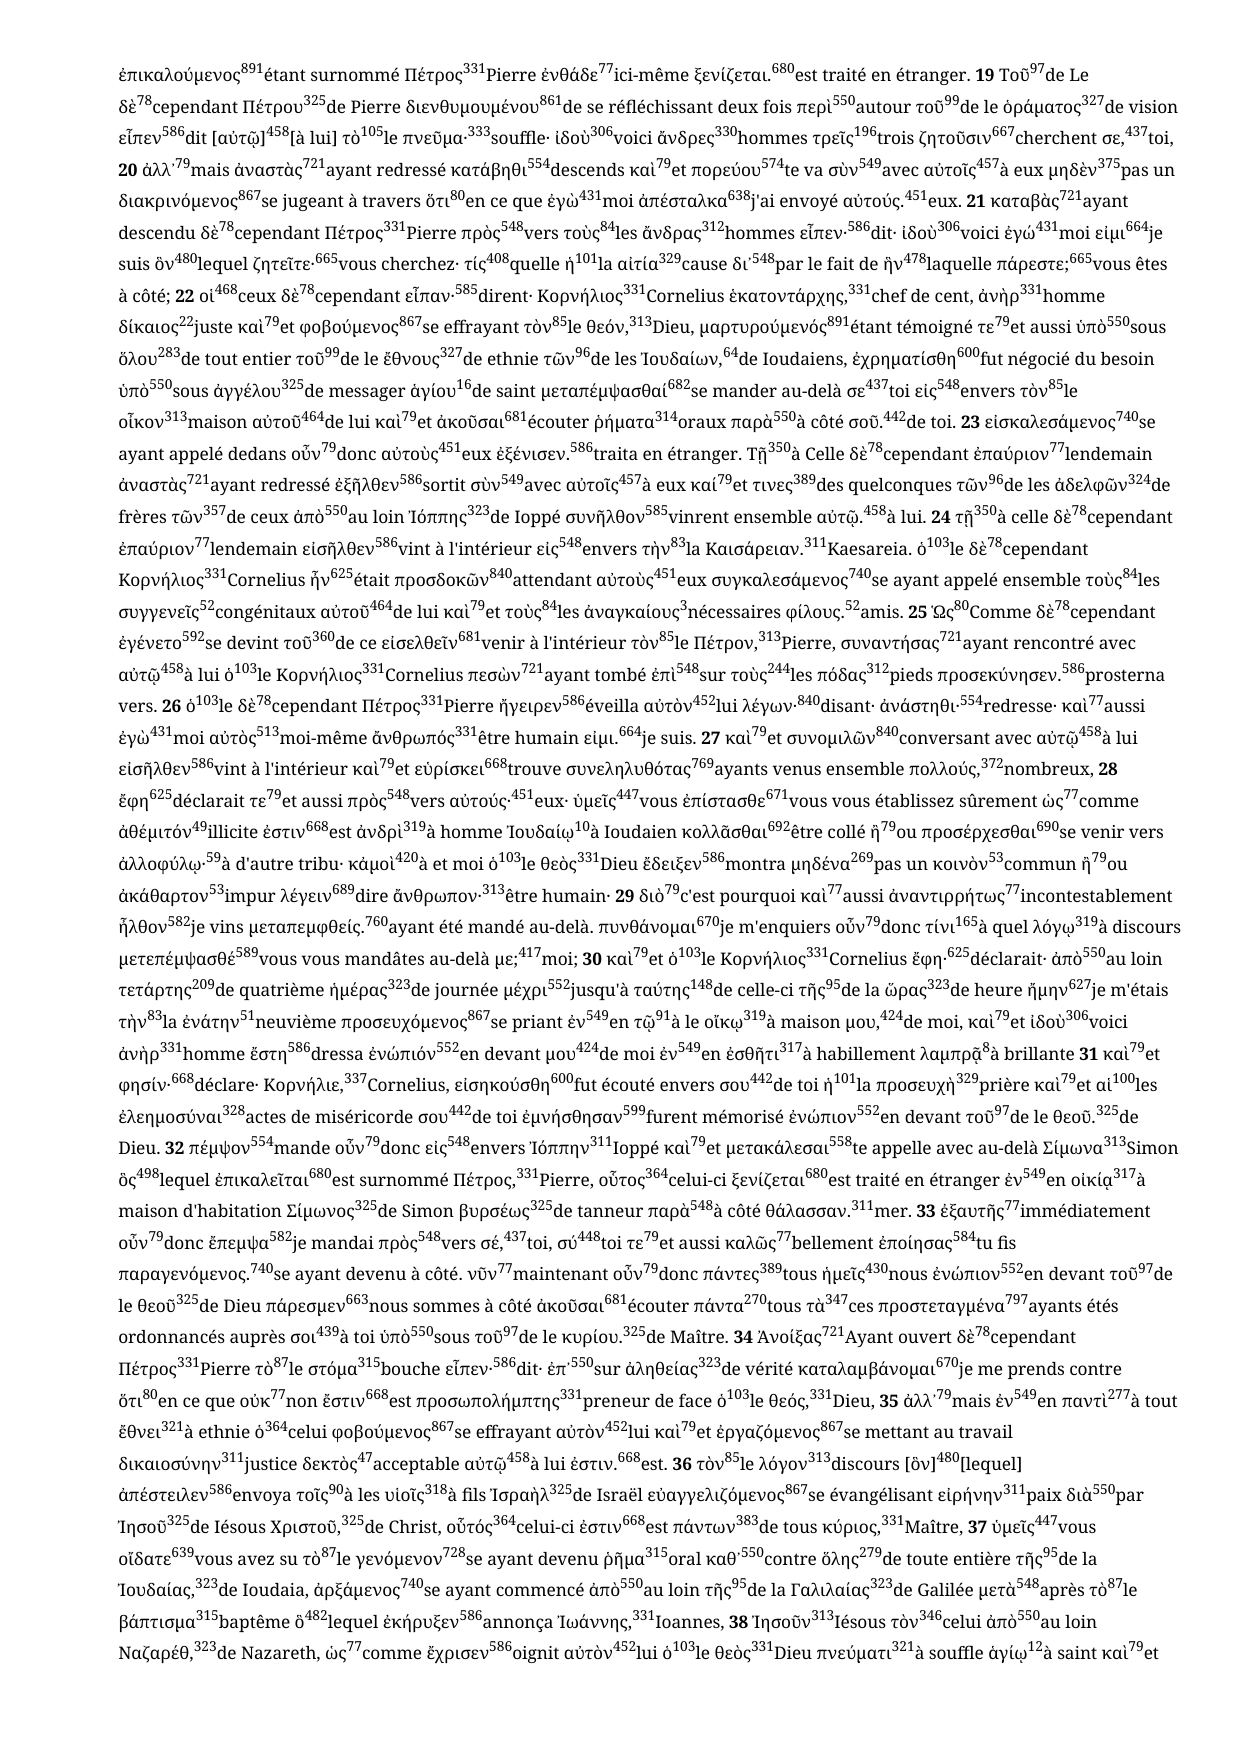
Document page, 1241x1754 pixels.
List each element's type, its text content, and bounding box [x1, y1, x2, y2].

text 1 Ἀνὴρ331Homme δέ78cependant τις287un quelconque ἐν549en Καισαρείᾳ317à Kaesareia ὀνόματι321à nom Κορνήλιος,331Cornelius, ἑκατοντάρχης331chef de cent ἐκ550hors σπείρης323de spirale τῆς356de celle καλουμένης883de étante appelée Ἰταλικῆς,40de Italique, 2 εὐσεβὴς71pieux καὶ79et φοβούμενος867se effrayant τὸν85le θεὸν313Dieu σὺν549avec παντὶ275à tout τῷ91à le οἴκῳ319à maison αὐτοῦ,464de lui, ποιῶν840faisant ἐλεημοσύνας310actes de miséricorde πολλὰς266nombreuses τῷ91à le λαῷ319à peuple καὶ79et δεόμενος867se attachant de lien τοῦ97de le θεοῦ325de Dieu διὰ550par παντός,386de tout, 3 εἶδεν586vit ἐν549en ὁράματι321à vision φανερῶς77visiblement ὡσεὶ80comme si περὶ548autour ὥραν311heure ἐνάτην201neuvième τῆς95de la ἡμέρας323de journée ἄγγελον313messager τοῦ97de le θεοῦ325de Dieu εἰσελθόντα707ayant venu à l'intérieur πρὸς548vers αὐτὸν452lui καὶ79et εἰπόντα707ayant dit αὐτῷ·458à lui· Κορνήλιε.337Cornelius. 4 ὁ469celui δὲ78cependant ἀτενίσας721ayant regardé fixement αὐτῷ458à lui καὶ79et ἔμφοβος47en effroi γενόμενος740se ayant devenu εἶπεν·586dit· τί412quel ἐστιν,668est, κύριε;337Maître; εἶπεν586dit δὲ78cependant αὐτῷ·458à lui· αἱ100les προσευχαί328prières σου442de toi καὶ79et αἱ100les ἐλεημοσύναι328actes de miséricorde σου442de toi ἀνέβησαν585montèrent εἰς548envers μνημόσυνον315souvenance ἔμπροσθεν552en devers τοῦ97de le θεοῦ.325de Dieu. 5 καὶ79et νῦν77maintenant πέμψον554mande ἄνδρας312hommes εἰς548envers Ἰόππην311Ioppé καὶ79et μετάπεμψαι558te mande au-delà Σίμωνά313Simon τινα269un quelconque ὃς498lequel ἐπικαλεῖται680est surnommé Πέτρος·331Pierre· 6 οὗτος364celui-ci ξενίζεται680est traité en étranger παρά549à côté τινι275à un quelconque Σίμωνι319à Simon βυρσεῖ,319à tanneur, ᾧ486à lequel ἐστιν668est οἰκία329maison d'habitation παρὰ548à côté θάλασσαν.311mer. 7 ὡς80comme δὲ78cependant ἀπῆλθεν586éloigna ὁ103le ἄγγελος331messager ὁ364celui λαλῶν840bavardant αὐτῷ,458à lui, φωνήσας721ayant sonné de voix δύο52deux τῶν96de les οἰκετῶν324de habitants de maison καὶ79et στρατιώτην313soldat εὐσεβῆ4pieux τῶν357de ceux προσκαρτερούντων833de endurants auprès αὐτῷ458à lui 8 καὶ79et ἐξηγησάμενος740se ayant raconté ἅπαντα374en totalités αὐτοῖς457à eux ἀπέστειλεν586envoya αὐτοὺς451eux εἰς548envers τὴν83la Ἰόππην.311Ioppé. 9 Τῇ350à Celle δὲ78cependant ἐπαύριον,77lendemain, ὁδοιπορούντων833de allants en chemin ἐκείνων357de ceux-là καὶ79et τῇ89à la πόλει317à cité ἐγγιζόντων,833de approchants, ἀνέβη586monta Πέτρος331Pierre ἐπὶ548sur τὸ87le δῶμα315dôme προσεύξασθαι682se prier περὶ548autour ὥραν311heure ἕκτην.201sixième. 10 ἐγένετο592se devint δὲ78cependant πρόσπεινος47affamé auprès καὶ79et ἤθελεν625voulait γεύσασθαι.682se goûter. παρασκευαζόντων833de équipants à côté δὲ78cependant αὐτῶν463de eux ἐγένετο592se devint ἐπ᾽548sur αὐτὸν452lui ἔκστασις329extase 11 καὶ79et θεωρεῖ668observe τὸν85le οὐρανὸν313ciel ἀνεῳγμένον796ayant été ouvert καὶ79et καταβαῖνον824descendant σκεῦός315ustensile τι271un quelconque ὡς80comme ὀθόνην311toile de fin lin μεγάλην2grande τέσσαρσιν182à quatre ἀρχαῖς316à origines καθιέμενον877étant fait descendre ἐπὶ550sur τῆς95de la γῆς,323de terre, 12 ἐν549en ᾧ488à lequel ὑπῆρχεν625subsistait πάντα288tous τὰ104les τετράποδα72quadrupèdes καὶ79et ἑρπετὰ332reptiles τῆς95de la γῆς323de terre καὶ79et πετεινὰ332volatiles τοῦ97de le οὐρανοῦ.325de ciel. 13 καὶ79et ἐγένετο592se devint φωνὴ329son de voix πρὸς548vers αὐτόν·452lui· ἀναστάς,721ayant redressé, Πέτρε,337Pierre, θῦσον554sacrifie καὶ79et φάγε.554mange. 14 ὁ103le δὲ78cependant Πέτρος331Pierre εἶπεν·586dit· μηδαμῶς,77certainement non, κύριε,337Maître, ὅτι80en ce que οὐδέποτε77pas cependant à un moment ἔφαγον582je mangeai πᾶν271tout κοινὸν55commun καὶ79et ἀκάθαρτον.55impur. 15 καὶ79et φωνὴ329son de voix πάλιν77de nouveau ἐκ550hors δευτέρου67de deuxième πρὸς548vers αὐτόν·452lui· ἃ481lesquels ὁ103le θεὸς331Dieu ἐκαθάρισεν,586purifia, σὺ448toi μὴ77ne pas κοίνου.570rends commun. 16 τοῦτο366ce-ci δὲ78cependant ἐγένετο592se devint ἐπὶ547sur τρὶς77trois fois καὶ79et εὐθὺς77directement ἀνελήμφθη600fut pris de bas en haut τὸ105le σκεῦος333ustensile εἰς548envers τὸν85le οὐρανόν.313ciel. 17 Ὡς80Comme δὲ78cependant ἐν549en ἑαυτῷ533à lui-même διηπόρει625hésitait complètement ὁ103le Πέτρος331Pierre τί412quel ἂν340le cas échéant εἴη700que soit τὸ105le ὅραμα333vision ὃ482lequel εἶδεν,586vit, ἰδοὺ306voici οἱ102les ἄνδρες330hommes οἱ363ceux ἀπεσταλμένοι812ayants étés envoyés ὑπὸ550sous τοῦ97de le Κορνηλίου325de Cornelius διερωτήσαντες720ayants sollicités à travers τὴν83la οἰκίαν311maison d'habitation τοῦ97de le Σίμωνος325de Simon ἐπέστησαν585présentèrent ἐπὶ548sur τὸν85le πυλῶνα,313portail, 18 καὶ79et φωνήσαντες720ayants sonnés de voix ἐπυνθάνοντο630se enquéraient εἰ80si Σίμων331Simon ὁ498celui ἐπικαλούμενος891étant surnommé Πέτρος331Pierre ἐνθάδε77ici-même ξενίζεται.680est traité en étranger. 19 Τοῦ97de Le δὲ78cependant Πέτρου325de Pierre διενθυμουμένου861de se réfléchissant deux fois περὶ550autour τοῦ99de le ὁράματος327de vision εἶπεν586dit [αὐτῷ]458[à lui] τὸ105le πνεῦμα·333souffle· ἰδοὺ306voici ἄνδρες330hommes τρεῖς196trois ζητοῦσιν667cherchent σε,437toi, 20 ἀλλ᾽79mais ἀναστὰς721ayant redressé κατάβηθι554descends καὶ79et πορεύου574te va σὺν549avec αὐτοῖς457à eux μηδὲν375pas un διακρινόμενος867se jugeant à travers ὅτι80en ce que ἐγὼ431moi ἀπέσταλκα638j'ai envoyé αὐτούς.451eux. 21 καταβὰς721ayant descendu δὲ78cependant Πέτρος331Pierre πρὸς548vers τοὺς84les ἄνδρας312hommes εἶπεν·586dit· ἰδοὺ306voici ἐγώ431moi εἰμι664je suis ὃν480lequel ζητεῖτε·665vous cherchez· τίς408quelle ἡ101la αἰτία329cause δι᾽548par le fait de ἣν478laquelle πάρεστε;665vous êtes à côté; 22 οἱ468ceux δὲ78cependant εἶπαν·585dirent· Κορνήλιος331Cornelius ἑκατοντάρχης,331chef de cent, ἀνὴρ331homme δίκαιος22juste καὶ79et φοβούμενος867se effrayant τὸν85le θεόν,313Dieu, μαρτυρούμενός891étant témoigné τε79et aussi ὑπὸ550sous ὅλου283de tout entier τοῦ99de le ἔθνους327de ethnie τῶν96de les Ἰουδαίων,64de Ioudaiens, ἐχρηματίσθη600fut négocié du besoin ὑπὸ550sous ἀγγέλου325de messager ἁγίου16de saint μεταπέμψασθαί682se mander au-delà σε437toi εἰς548envers τὸν85le οἶκον313maison αὐτοῦ464de lui καὶ79et ἀκοῦσαι681écouter ῥήματα314oraux παρὰ550à côté σοῦ.442de toi. 23 εἰσκαλεσάμενος740se ayant appelé dedans οὖν79donc αὐτοὺς451eux ἐξένισεν.586traita en étranger. Τῇ350à Celle δὲ78cependant ἐπαύριον77lendemain ἀναστὰς721ayant redressé ἐξῆλθεν586sortit σὺν549avec αὐτοῖς457à eux καί79et τινες389des quelconques τῶν96de les ἀδελφῶν324de frères τῶν357de ceux ἀπὸ550au loin Ἰόππης323de Ioppé συνῆλθον585vinrent ensemble αὐτῷ.458à lui. 24 τῇ350à celle δὲ78cependant ἐπαύριον77lendemain εἰσῆλθεν586vint à l'intérieur εἰς548envers τὴν83la Καισάρειαν.311Kaesareia. ὁ103le δὲ78cependant Κορνήλιος331Cornelius ἦν625était προσδοκῶν840attendant αὐτοὺς451eux συγκαλεσάμενος740se ayant appelé ensemble τοὺς84les συγγενεῖς52congénitaux αὐτοῦ464de lui καὶ79et τοὺς84les ἀναγκαίους3nécessaires φίλους.52amis. 25 Ὡς80Comme δὲ78cependant ἐγένετο592se devint τοῦ360de ce εἰσελθεῖν681venir à l'intérieur τὸν85le Πέτρον,313Pierre, συναντήσας721ayant rencontré avec αὐτῷ458à lui ὁ103le Κορνήλιος331Cornelius πεσὼν721ayant tombé ἐπὶ548sur τοὺς244les πόδας312pieds προσεκύνησεν.586prosterna vers. 26 ὁ103le δὲ78cependant Πέτρος331Pierre ἤγειρεν586éveilla αὐτὸν452lui λέγων·840disant· ἀνάστηθι·554redresse· καὶ77aussi ἐγὼ431moi αὐτὸς513moi-même ἄνθρωπός331être humain εἰμι.664je suis. 27 καὶ79et συνομιλῶν840conversant avec αὐτῷ458à lui εἰσῆλθεν586vint à l'intérieur καὶ79et εὑρίσκει668trouve συνεληλυθότας769ayants venus ensemble πολλούς,372nombreux, 28 ἔφη625déclarait τε79et aussi πρὸς548vers αὐτούς·451eux· ὑμεῖς447vous ἐπίστασθε671vous vous établissez sûrement ὡς77comme ἀθέμιτόν49illicite ἐστιν668est ἀνδρὶ319à homme Ἰουδαίῳ10à Ioudaien κολλᾶσθαι692être collé ἢ79ou προσέρχεσθαι690se venir vers ἀλλοφύλῳ·59à d'autre tribu· κἀμοὶ420à et moi ὁ103le θεὸς331Dieu ἔδειξεν586montra μηδένα269pas un κοινὸν53commun ἢ79ou ἀκάθαρτον53impur λέγειν689dire ἄνθρωπον·313être humain· 29 διὸ79c'est pourquoi καὶ77aussi ἀναντιρρήτως77incontestablement ἦλθον582je vins μεταπεμφθείς.760ayant été mandé au-delà. πυνθάνομαι670je m'enquiers οὖν79donc τίνι165à quel λόγῳ319à discours μετεπέμψασθέ589vous vous mandâtes au-delà με;417moi; 30 καὶ79et ὁ103le Κορνήλιος331Cornelius ἔφη·625déclarait· ἀπὸ550au loin τετάρτης209de quatrième ἡμέρας323de journée μέχρι552jusqu'à ταύτης148de celle-ci τῆς95de la ὥρας323de heure ἤμην627je m'étais τὴν83la ἐνάτην51neuvième προσευχόμενος867se priant ἐν549en τῷ91à le οἴκῳ319à maison μου,424de moi, καὶ79et ἰδοὺ306voici ἀνὴρ331homme ἔστη586dressa ἐνώπιόν552en devant μου424de moi ἐν549en ἐσθῆτι317à habillement λαμπρᾷ8à brillante 31 καὶ79et φησίν·668déclare· Κορνήλιε,337Cornelius, εἰσηκούσθη600fut écouté envers σου442de toi ἡ101la προσευχὴ329prière καὶ79et αἱ100les ἐλεημοσύναι328actes de miséricorde σου442de toi ἐμνήσθησαν599furent mémorisé ἐνώπιον552en devant τοῦ97de le θεοῦ.325de Dieu. 32 πέμψον554mande οὖν79donc εἰς548envers Ἰόππην311Ioppé καὶ79et μετακάλεσαι558te appelle avec au-delà Σίμωνα313Simon ὃς498lequel ἐπικαλεῖται680est surnommé Πέτρος,331Pierre, οὗτος364celui-ci ξενίζεται680est traité en étranger ἐν549en οἰκίᾳ317à maison d'habitation Σίμωνος325de Simon βυρσέως325de tanneur παρὰ548à côté θάλασσαν.311mer. 33 ἐξαυτῆς77immédiatement οὖν79donc ἔπεμψα582je mandai πρὸς548vers σέ,437toi, σύ448toi τε79et aussi καλῶς77bellement ἐποίησας584tu fis παραγενόμενος.740se ayant devenu à côté. νῦν77maintenant οὖν79donc πάντες389tous ἡμεῖς430nous ἐνώπιον552en devant τοῦ97de le θεοῦ325de Dieu πάρεσμεν663nous sommes à côté ἀκοῦσαι681écouter πάντα270tous τὰ347ces προστεταγμένα797ayants étés ordonnancés auprès σοι439à toi ὑπὸ550sous τοῦ97de le κυρίου.325de Maître. 34 Ἀνοίξας721Ayant ouvert δὲ78cependant Πέτρος331Pierre τὸ87le στόμα315bouche εἶπεν·586dit· ἐπ᾽550sur ἀληθείας323de vérité καταλαμβάνομαι670je me prends contre ὅτι80en ce que οὐκ77non ἔστιν668est προσωπολήμπτης331preneur de face ὁ103le θεός,331Dieu, 35 ἀλλ᾽79mais ἐν549en παντὶ277à tout ἔθνει321à ethnie ὁ364celui φοβούμενος867se effrayant αὐτὸν452lui καὶ79et ἐργαζόμενος867se mettant au travail δικαιοσύνην311justice δεκτὸς47acceptable αὐτῷ458à lui ἐστιν.668est. 36 τὸν85le λόγον313discours [ὃν]480[lequel] ἀπέστειλεν586envoya τοῖς90à les υἱοῖς318à fils Ἰσραὴλ325de Israël εὐαγγελιζόμενος867se évangélisant εἰρήνην311paix διὰ550par Ἰησοῦ325de Iésous Χριστοῦ,325de Christ, οὗτός364celui-ci ἐστιν668est πάντων383de tous κύριος,331Maître, 37 ὑμεῖς447vous οἴδατε639vous avez su τὸ87le γενόμενον728se ayant devenu ῥῆμα315oral καθ᾽550contre ὅλης279de toute entière τῆς95de la Ἰουδαίας,323de Ioudaia, ἀρξάμενος740se ayant commencé ἀπὸ550au loin τῆς95de la Γαλιλαίας323de Galilée μετὰ548après τὸ87le βάπτισμα315baptême ὃ482lequel ἐκήρυξεν586annonça Ἰωάννης,331Ioannes, 38 Ἰησοῦν313Iésous τὸν346celui ἀπὸ550au loin Ναζαρέθ,323de Nazareth, ὡς77comme ἔχρισεν586oignit αὐτὸν452lui ὁ103le θεὸς331Dieu πνεύματι321à souffle ἁγίῳ12à saint καὶ79et δυνάμει,317à puissance, ὃς498lequel διῆλθεν586passa à travers εὐεργετῶν840travaillant au bien καὶ79et ἰώμενος867se guérissant πάντας372tous τοὺς345ceux καταδυναστευομένους874étants régnés en dynastes de haut en bas ὑπὸ550sous τοῦ97de le διαβόλου,65de diable, ὅτι80en ce que ὁ103le θεὸς331Dieu ἦν625était μετ᾽550avec αὐτοῦ.464de lui. 39 καὶ79et ἡμεῖς430nous μάρτυρες330témoins πάντων385de tous ὧν493de lesquels ἐποίησεν586fit ἔν549en τε79et aussi τῇ89à la χώρᾳ317à région τῶν96de les Ἰουδαίων64de Ioudaiens καὶ79et [ἐν]549[en] Ἰερουσαλήμ.317à Ierousalem. ὃν480lequel καὶ77aussi ἀνεῖλαν585saisirent de bas en haut κρεμάσαντες720ayants suspendus ἐπὶ550sur ξύλου,327de bois, 40 τοῦτον346celui-ci ὁ103le θεὸς331Dieu ἤγειρεν586éveilla [ἐν]549[en] τῇ89à la τρίτῃ206à troisième ἡμέρᾳ317à journée καὶ79et ἔδωκεν586donna αὐτὸν452lui ἐμφανῆ32visible dedans γενέσθαι,682se devenir, 41 οὐ77non παντὶ275à tout τῷ91à le λαῷ,319à peuple, ἀλλὰ79mais μάρτυσιν318à témoins τοῖς351à ceux προκεχειροτονημένοις800à ayants étés désignés de main d'avance ὑπὸ550sous τοῦ97de le θεοῦ,325de Dieu, ἡμῖν,419à nous, οἵτινες497lesquels des quelconques συνεφάγομεν581nous mangeâmes avec καὶ79et συνεπίομεν581nous bûmes avec αὐτῷ458à lui μετὰ548après τὸ348ce ἀναστῆναι681redresser αὐτὸν452lui ἐκ550hors νεκρῶν·64de morts· 42 καὶ79et παρήγγειλεν586messagea à côté ἡμῖν419à nous κηρύξαι681annoncer τῷ91à le λαῷ319à peuple καὶ79et διαμαρτύρασθαι682se passer témoignage ὅτι80en ce que οὗτός364celui-ci ἐστιν668est ὁ364celui ὡρισμένος813ayant été délimité ὑπὸ550sous τοῦ97de le θεοῦ325de Dieu κριτὴς331juge ζώντων833de vivants καὶ79et νεκρῶν.64de morts. 43 τούτῳ352à celui-ci πάντες286tous οἱ102les προφῆται330prophètes μαρτυροῦσιν667témoignent ἄφεσιν311abandon ἁμαρτιῶν322de fautes λαβεῖν681prendre διὰ550par τοῦ99de le ὀνόματος327de nom αὐτοῦ464de lui πάντα373tout τὸν346celui πιστεύοντα822croyant εἰς548envers αὐτόν.452lui. 44 Ἔτι77Encore λαλοῦντος834de bavardant τοῦ97de le Πέτρου325de Pierre τὰ86les ῥήματα314oraux ταῦτα139ces-ci ἐπέπεσεν586tomba dessus τὸ105le πνεῦμα333souffle τὸ105le ἅγιον24saint ἐπὶ548sur πάντας372tous τοὺς345ceux ἀκούοντας821écoutants τὸν85le λόγον.313discours. 45 καὶ79et ἐξέστησαν585extasièrent οἱ102les ἐκ550hors περιτομῆς323de circoncision πιστοὶ70croyables ὅσοι497autant lesquels συνῆλθαν585vinrent ensemble τῷ91à le Πέτρῳ,319à Pierre, ὅτι80en ce que καὶ77aussi ἐπὶ548sur τὰ86les ἔθνη314ethnies ἡ101la δωρεὰ329gratification τοῦ99de le ἁγίου18de saint πνεύματος327de souffle ἐκκέχυται·654a été déversé· 46 ἤκουον624écoutaient γὰρ79car αὐτῶν463de eux λαλούντων833de bavardants γλώσσαις316à langues καὶ79et μεγαλυνόντων833de magnifiants τὸν85le θεόν.313Dieu. τότε77alors ἀπεκρίθη600fut répondu Πέτρος·331Pierre· 47 μήτι340ne serait-ce que τὸ87le ὕδωρ315eau δύναται674se peut κωλῦσαί681empêcher τις390un quelconque τοῦ360de ce μὴ77ne pas βαπτισθῆναι683être baptisé τούτους,345ceux-ci, οἵτινες497lesquels des quelconques τὸ87le πνεῦμα315souffle τὸ87le ἅγιον6saint ἔλαβον585prirent ὡς80comme καὶ77aussi ἡμεῖς;430nous; 48 προσέταξεν586ordonnança auprès δὲ78cependant αὐτοὺς451eux ἐν549en τῷ93à le ὀνόματι321à nom Ἰησοῦ325de Iésous Χριστοῦ325de Christ βαπτισθῆναι.683être baptisé. τότε77alors ἠρώτησαν585sollicitèrent αὐτὸν452lui ἐπιμεῖναι681rester sur ἡμέρας310journées τινάς.266des quelconques. [118, 59, 1181, 1665]
